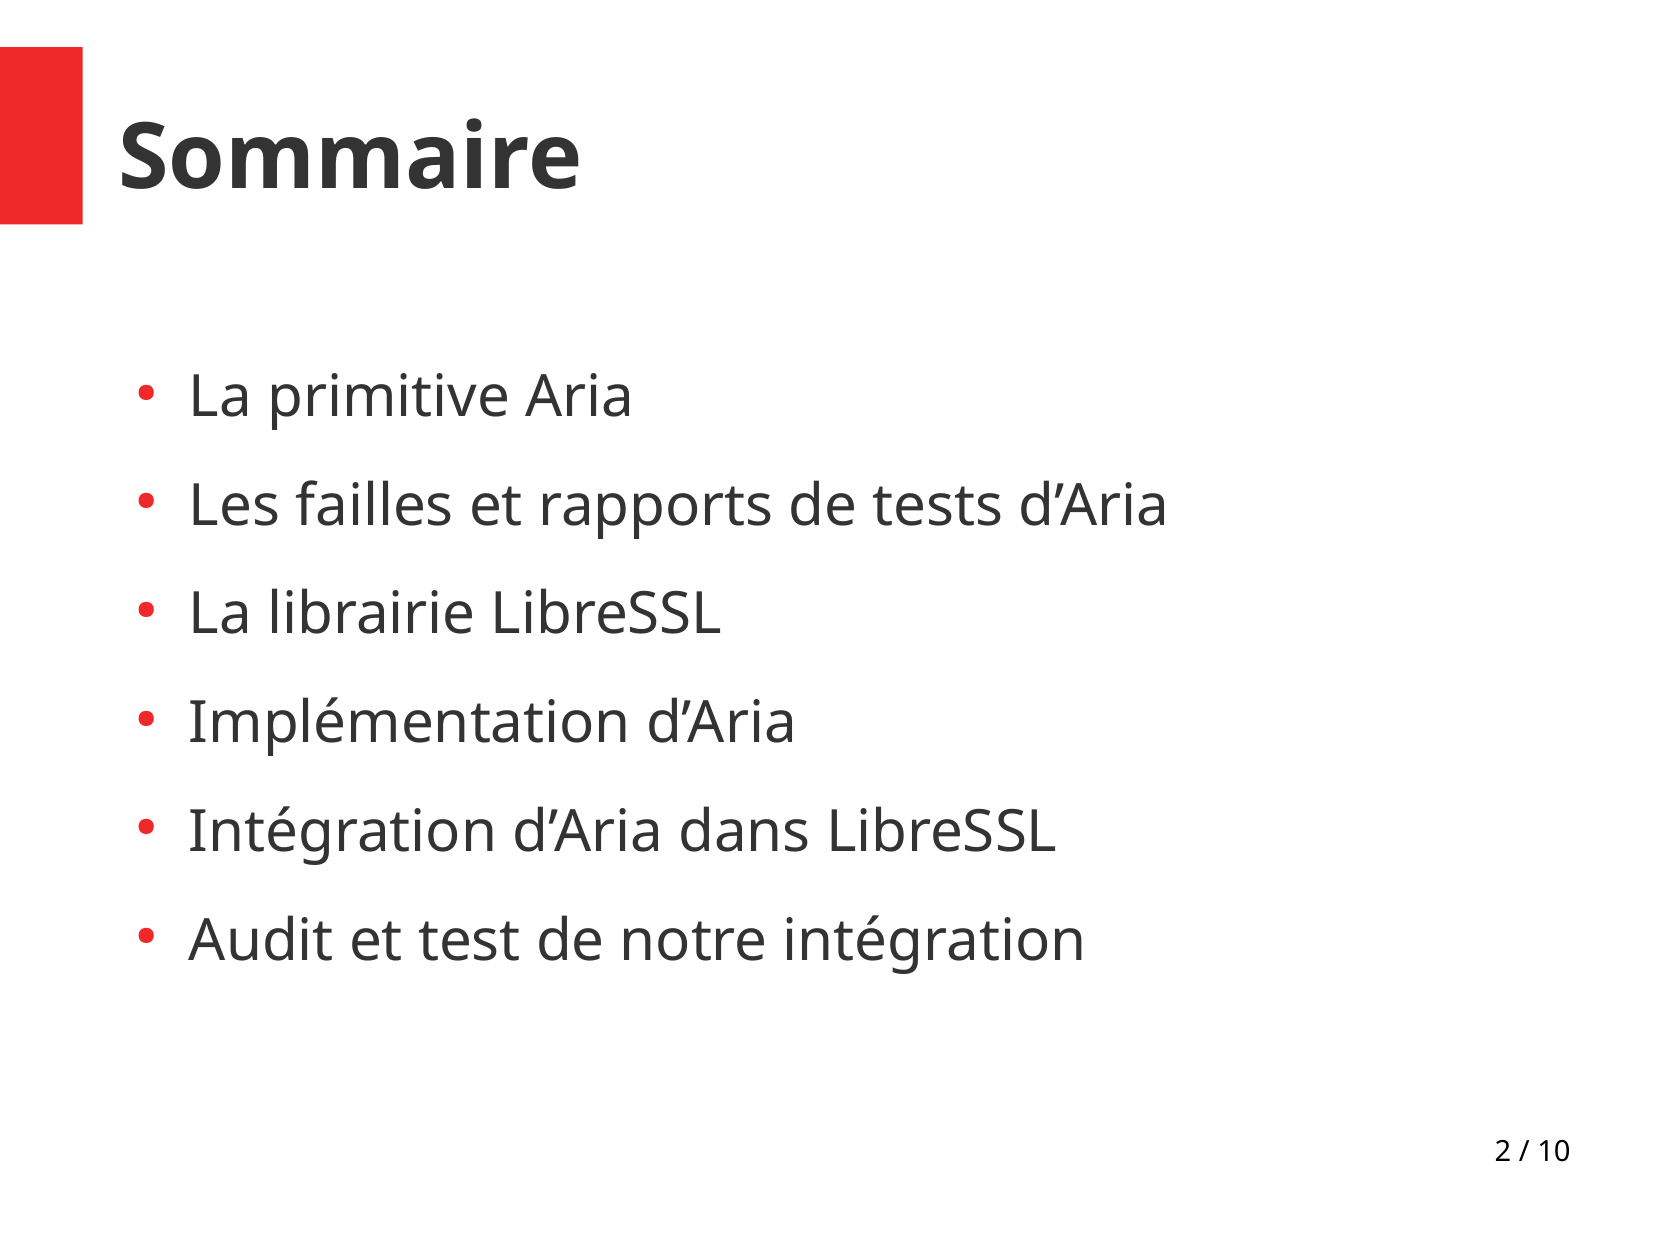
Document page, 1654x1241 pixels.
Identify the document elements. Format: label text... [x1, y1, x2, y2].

list La primitive Aria Les failles et rapports de tests d’Aria La librairie LibreSSL Implémentation d’Aria Intégration d’Aria dans LibreSSL Audit et test de notre intégration [118, 354, 1536, 1074]
title Sommaire [118, 45, 1571, 260]
